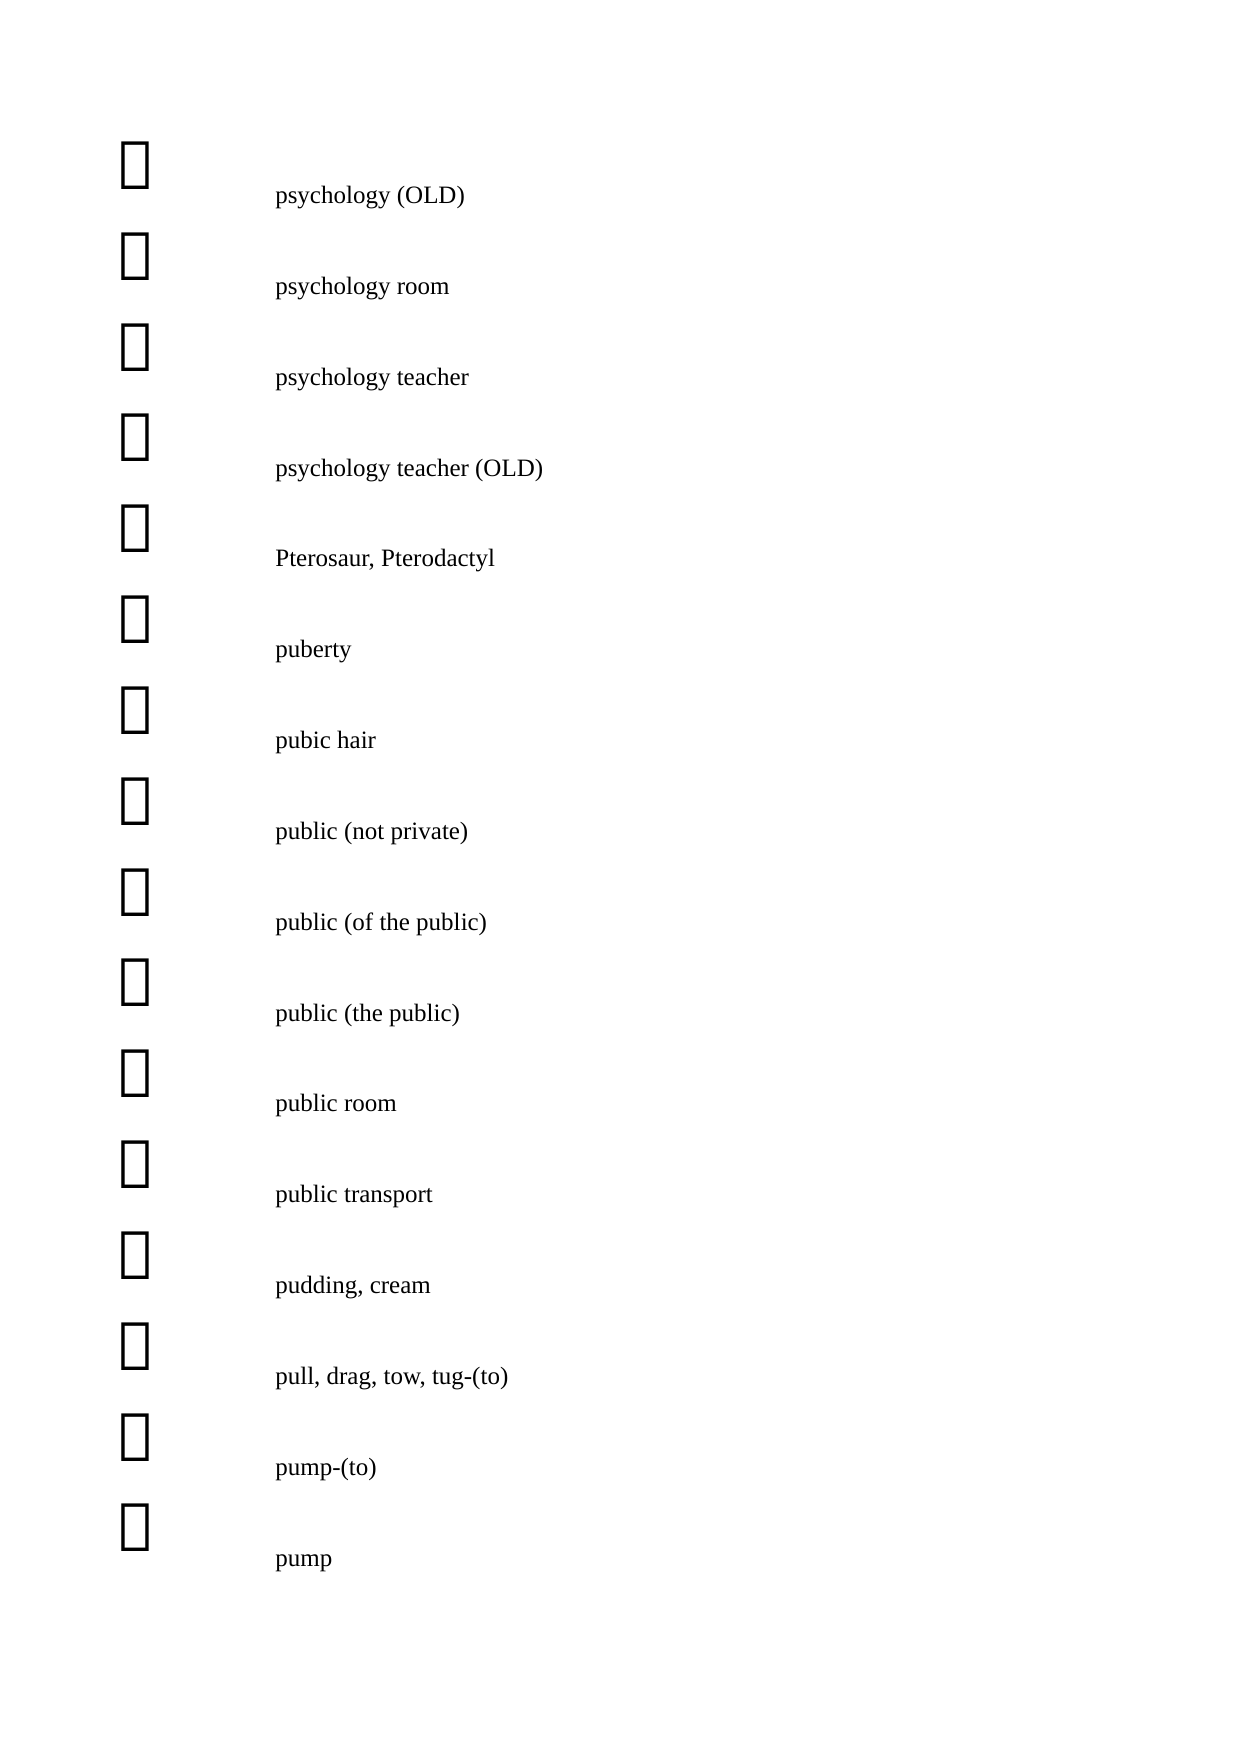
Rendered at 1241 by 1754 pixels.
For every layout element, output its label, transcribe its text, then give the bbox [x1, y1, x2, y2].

table_cell public room [275, 1026, 949, 1117]
table_cell  [115, 572, 275, 663]
table_cell  [115, 481, 275, 572]
table_cell pubic hair [275, 663, 949, 754]
table_cell  [115, 1117, 275, 1208]
table_cell  [115, 1026, 275, 1117]
table_cell public (not private) [275, 754, 949, 845]
table_cell  [115, 1390, 275, 1481]
table_cell puberty [275, 572, 949, 663]
table_cell Pterosaur, Pterodactyl [275, 481, 949, 572]
table_cell  [115, 118, 275, 209]
table_cell  [115, 754, 275, 845]
table_cell  [115, 1481, 275, 1571]
table_cell pull, drag, tow, tug-(to) [275, 1299, 949, 1390]
table_cell pump [275, 1481, 949, 1571]
table_cell psychology (OLD) [275, 118, 949, 209]
table_cell public (of the public) [275, 845, 949, 936]
table_cell psychology teacher (OLD) [275, 391, 949, 481]
table_cell  [115, 391, 275, 481]
table_cell  [115, 209, 275, 300]
table_cell  [115, 663, 275, 754]
table_cell  [115, 1299, 275, 1390]
table_cell public transport [275, 1117, 949, 1208]
table_cell  [115, 300, 275, 391]
table_cell pump-(to) [275, 1390, 949, 1481]
table_cell public (the public) [275, 936, 949, 1026]
table_cell psychology room [275, 209, 949, 300]
table_cell pudding, cream [275, 1208, 949, 1299]
table_cell  [115, 1208, 275, 1299]
table_cell  [115, 936, 275, 1026]
table_cell  [115, 845, 275, 936]
table_cell psychology teacher [275, 300, 949, 391]
